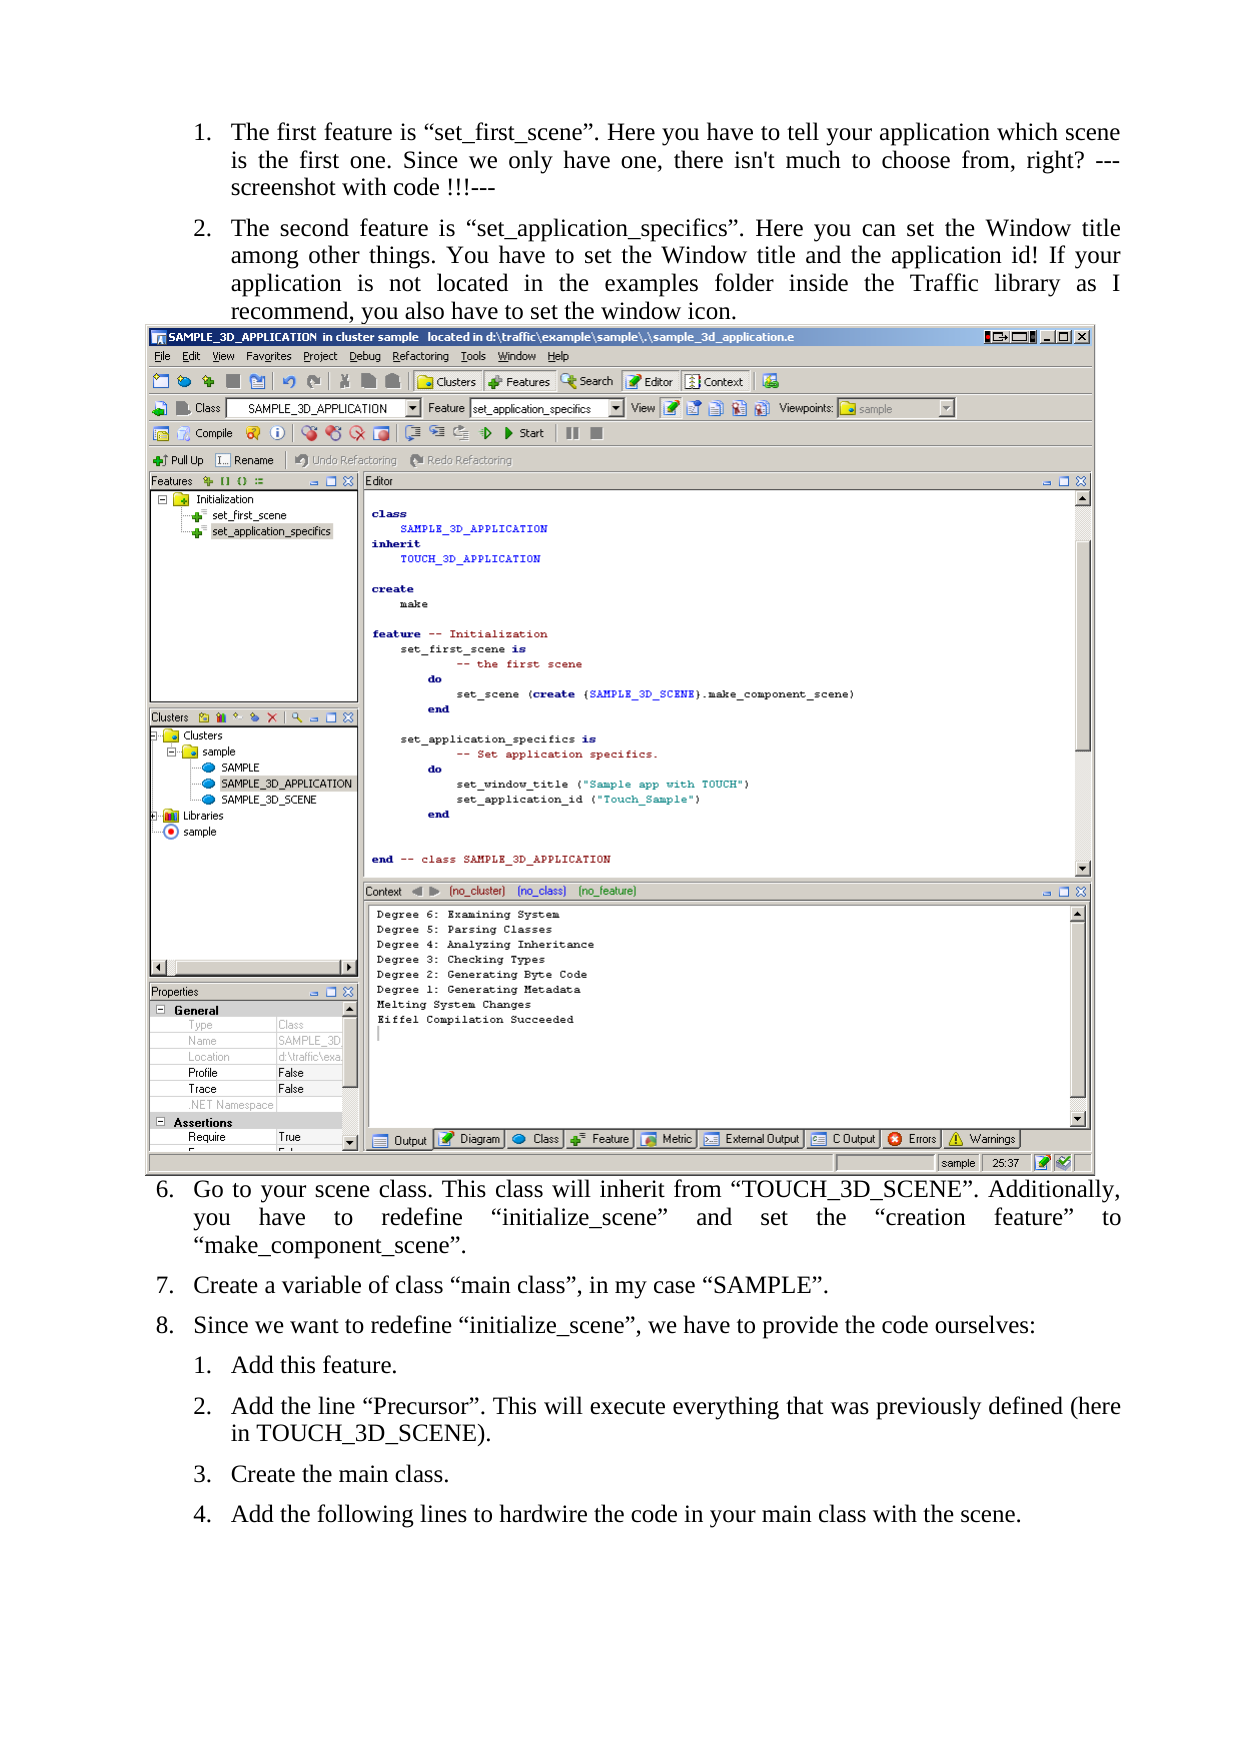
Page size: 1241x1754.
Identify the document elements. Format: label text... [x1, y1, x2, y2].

list Add the line “Precursor”. This will execute everything that was previously defined (here in TOUCH_3D_SCENE). [193, 1392, 1122, 1447]
list The first feature is “set_first_scene”. Here you have to tell your application which scene is the first one. Since we only have one, there isn't much to choose from, right? --- screenshot with code !!!--- [193, 118, 1122, 201]
list Create the main class. [193, 1460, 1122, 1487]
list Create a variable of class “main class”, in my case “SAMPLE”. [156, 1271, 1122, 1299]
list Add the following lines to hardwire the code in your main class with the scene. [193, 1500, 1122, 1528]
list The second feature is “set_application_specifics”. Here you can set the Window title among other things. You have to set the Window title and the application id! If your application is not located in the examples folder inside the Traffic library as I recommend, you also have to set the window icon. [193, 214, 1122, 324]
list Add this feature. [193, 1352, 1122, 1379]
picture [145, 324, 1096, 1176]
list Since we want to redefine “initialize_scene”, we have to provide the code ourselves: [156, 1311, 1122, 1339]
list Go to your scene class. This class will inherit from “TOUCH_3D_SCENE”. Additionally, you have to redefine “initialize_scene” and set the “creation feature” to “make_component_scene”. [156, 1176, 1122, 1259]
